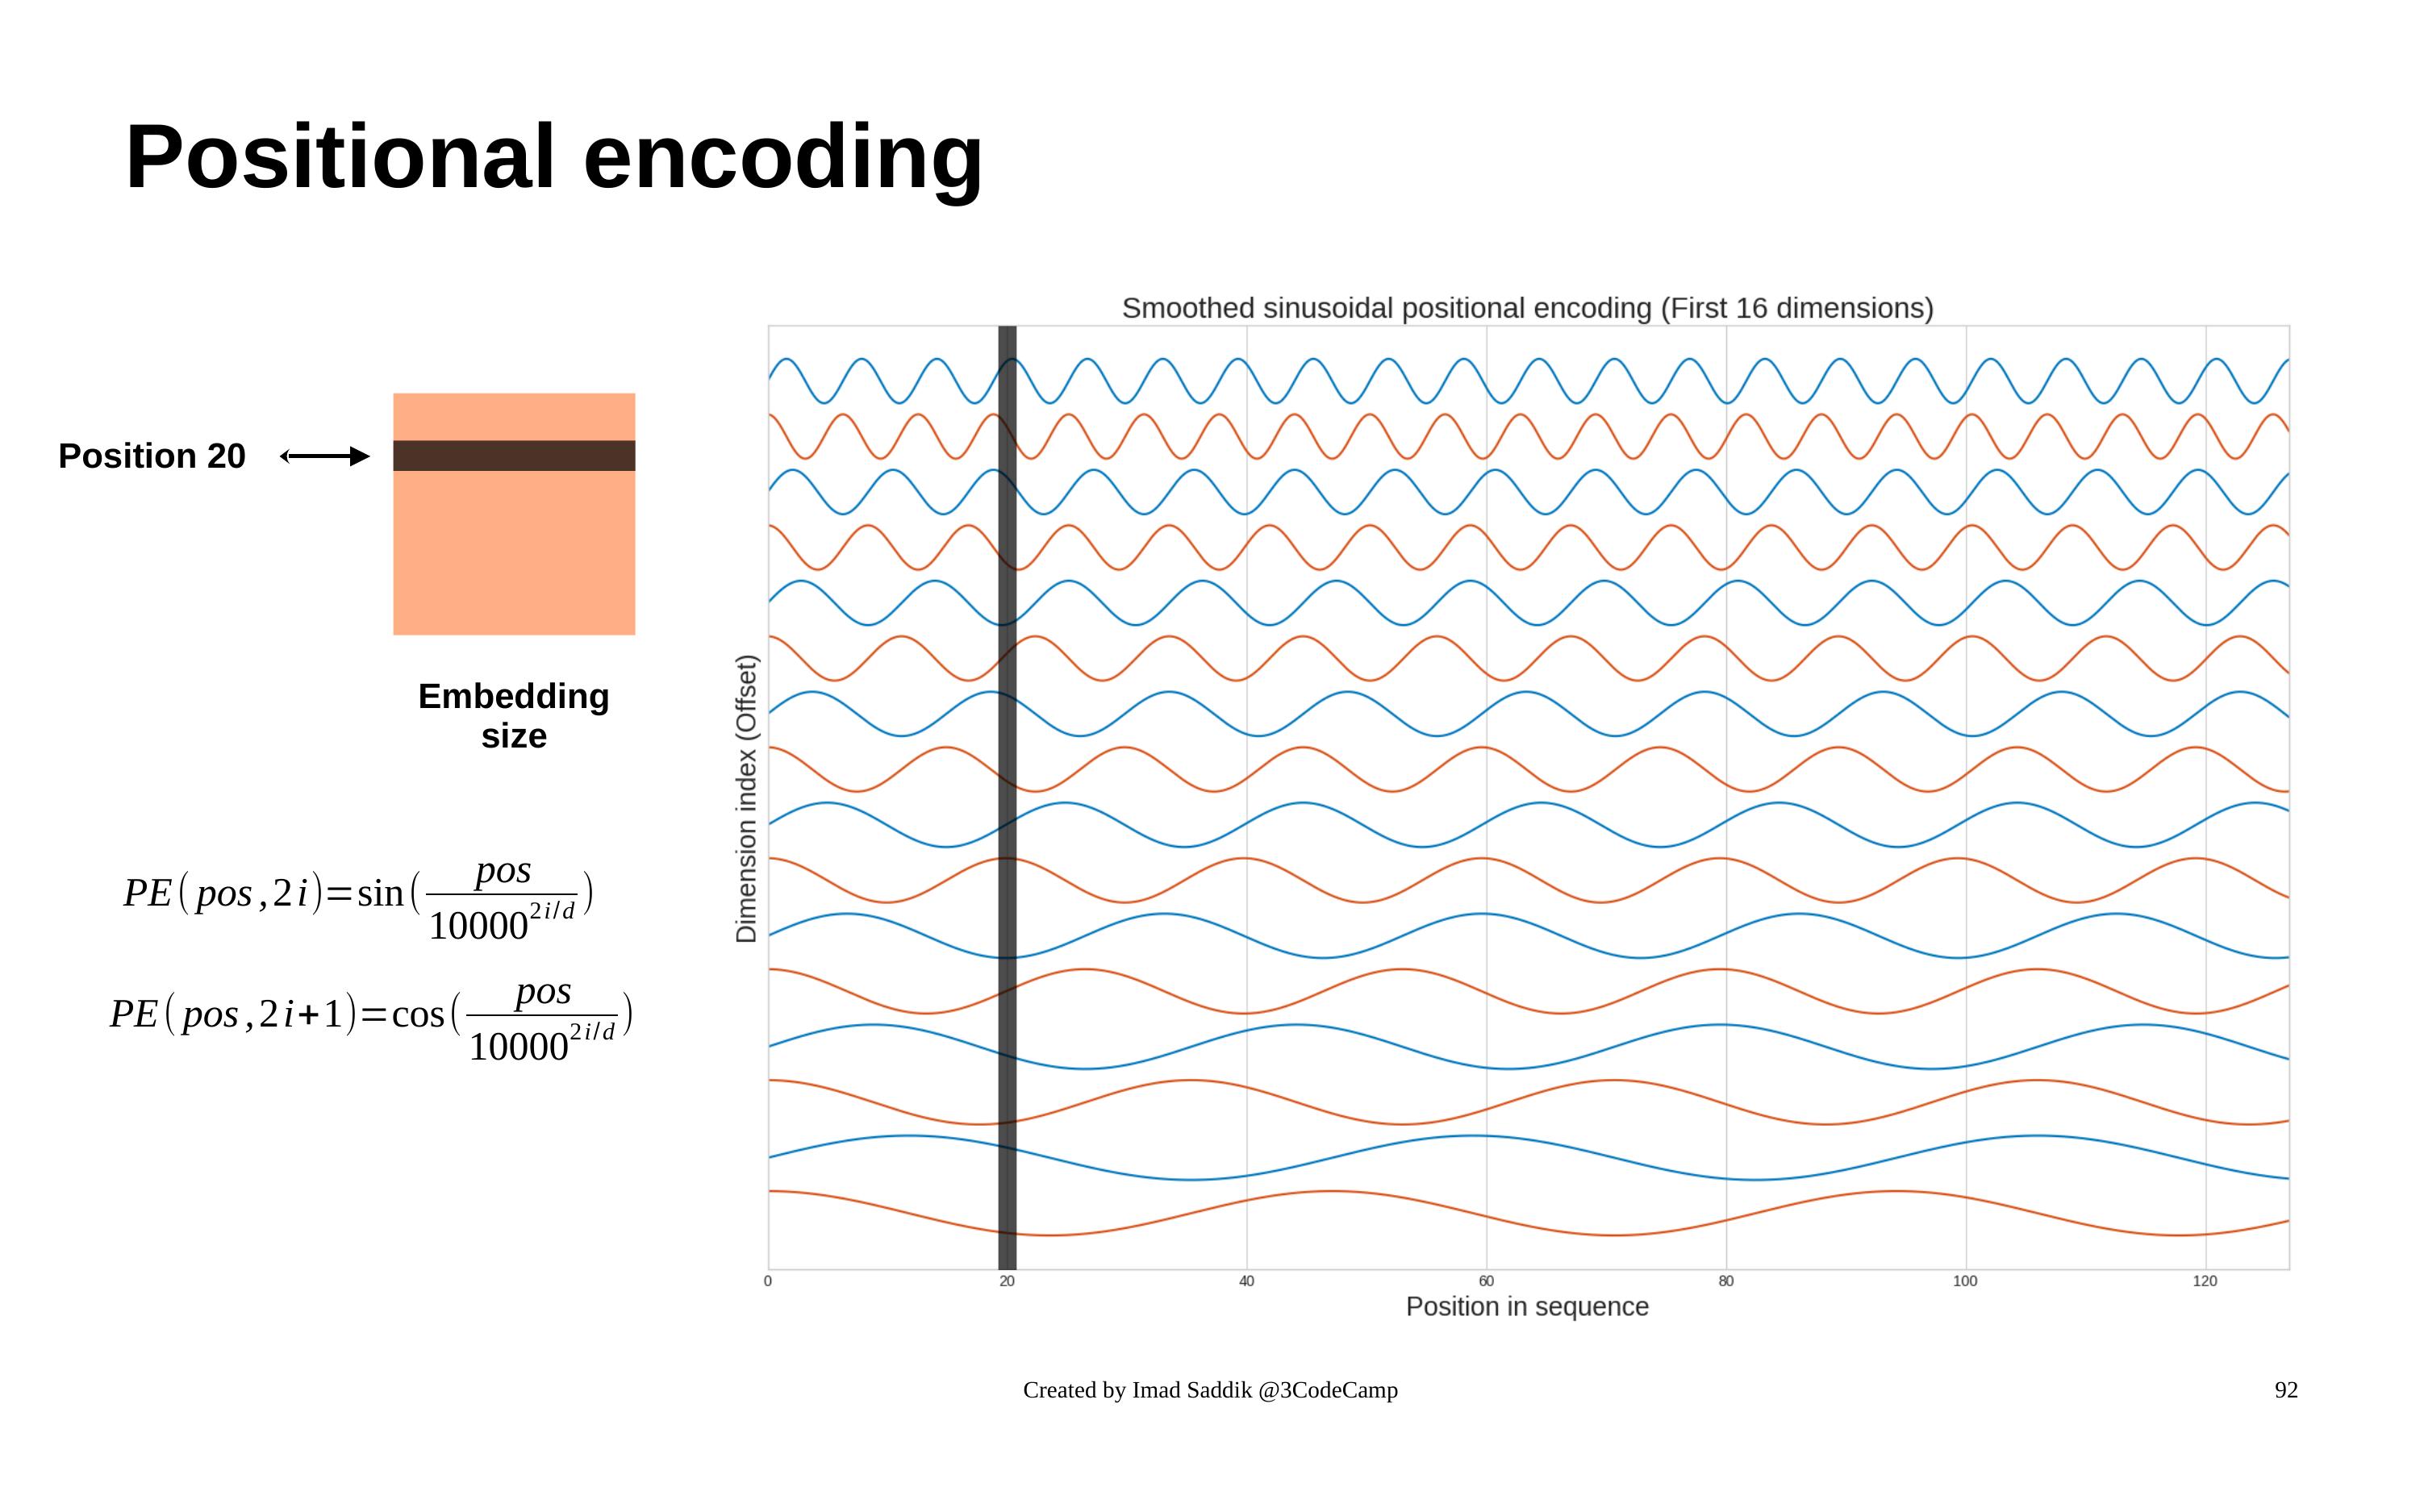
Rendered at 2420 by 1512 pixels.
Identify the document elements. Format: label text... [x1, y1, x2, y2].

text_box [998, 326, 1017, 1270]
text_box Positional encoding [112, 61, 1150, 251]
text_box [393, 393, 636, 635]
chart [121, 847, 595, 948]
text_box Embedding size [393, 665, 636, 768]
chart [106, 968, 636, 1069]
text_box Position 20 [30, 410, 259, 502]
picture [726, 286, 2300, 1331]
